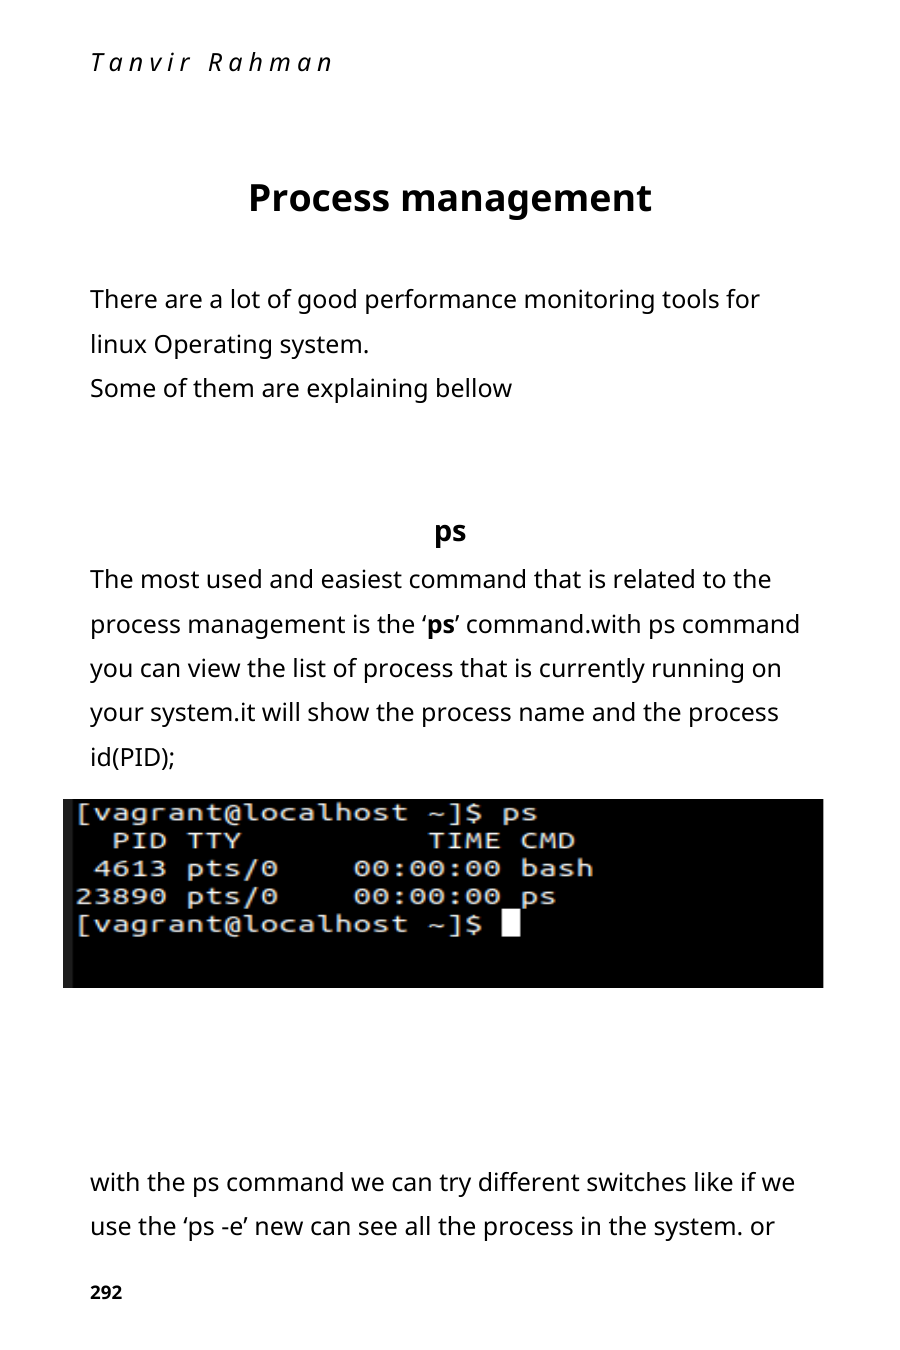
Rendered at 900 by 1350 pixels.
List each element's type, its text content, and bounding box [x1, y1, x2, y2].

text The most used and easiest command that is related to the process management is the ‘ps’ command.with ps command you can view the list of process that is currently running on your system.it will show the process name and the process id(PID); [90, 562, 810, 773]
text ps [90, 511, 810, 550]
picture [63, 799, 824, 988]
text Process management [90, 171, 810, 222]
text Some of them are explaining bellow [90, 371, 810, 404]
text with the ps command we can try different switches like if we use the ‘ps -e’ new can see all the process in the system. or [90, 1164, 810, 1243]
text There are a lot of good performance monitoring tools for linux Operating system. [90, 282, 810, 360]
